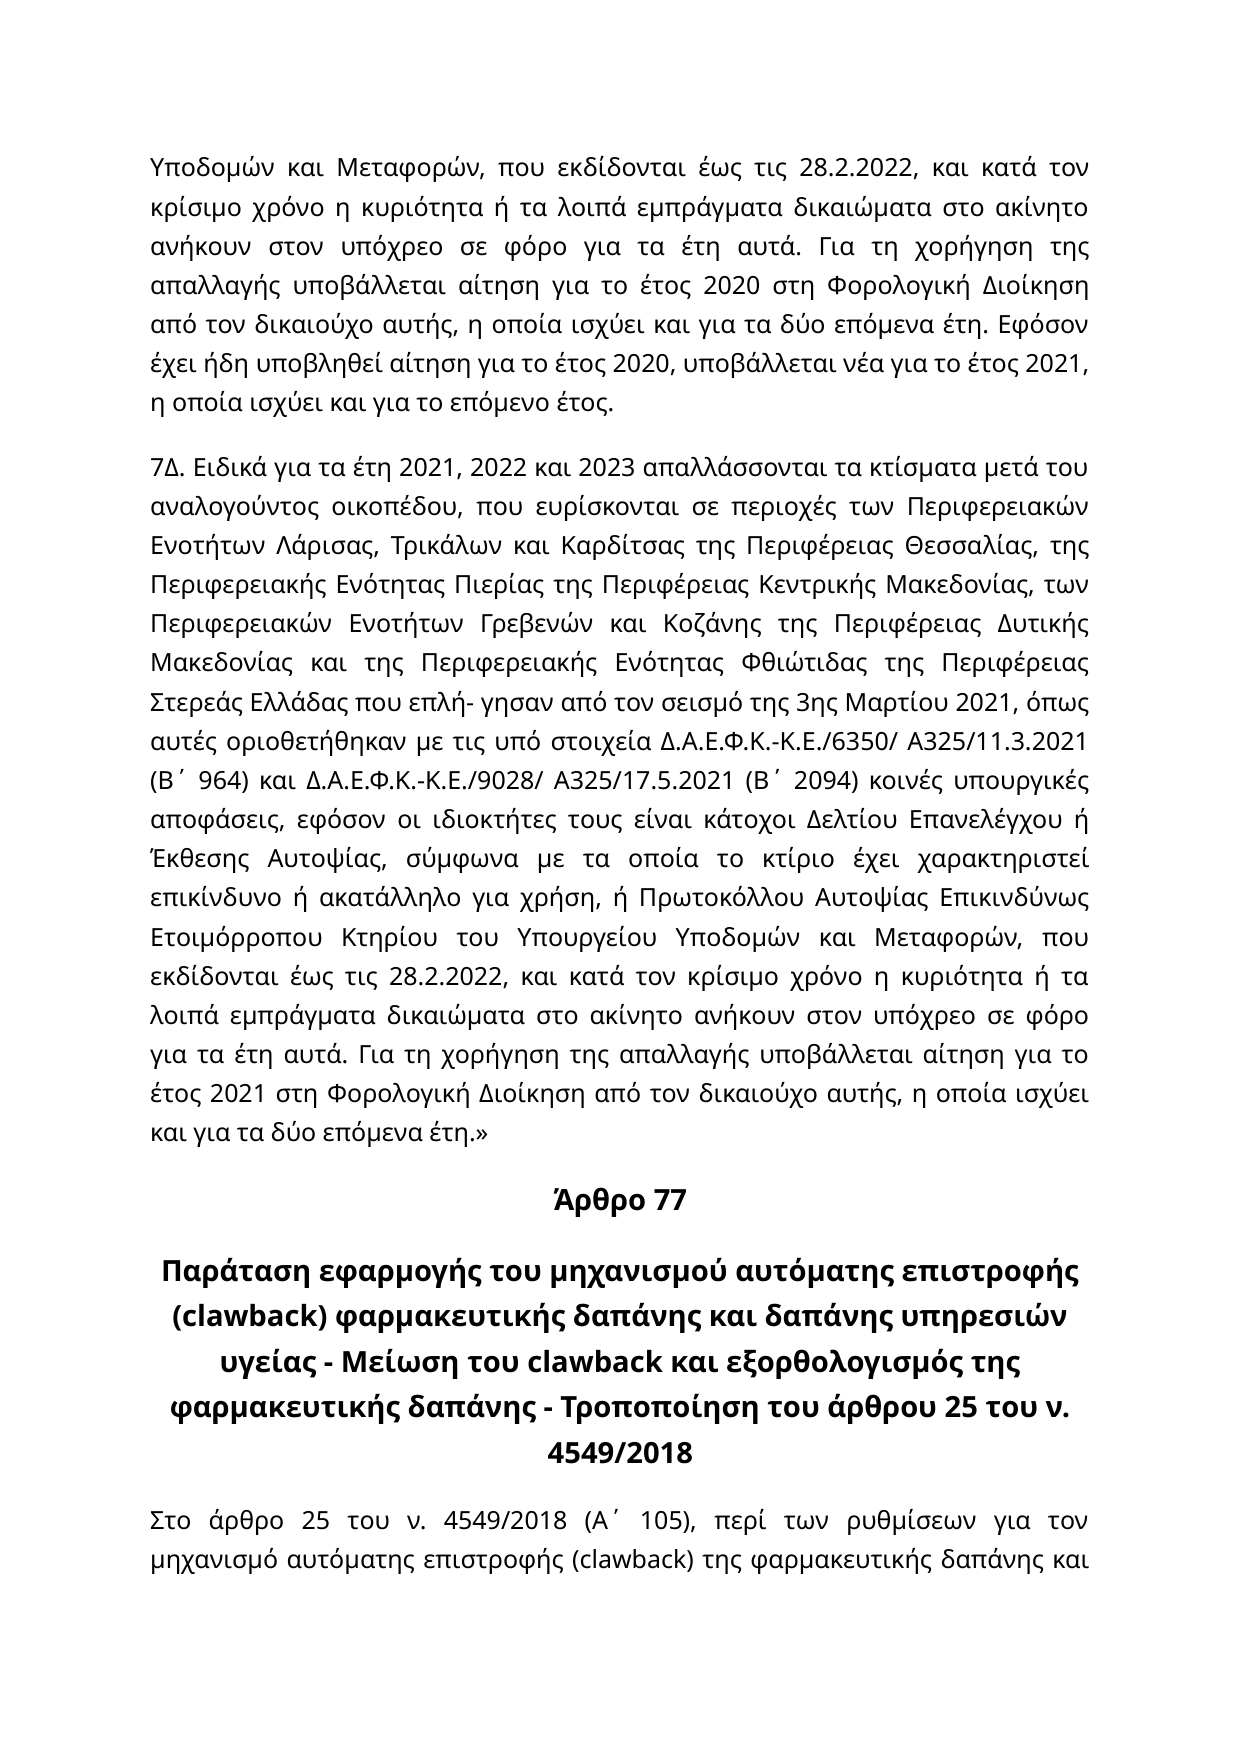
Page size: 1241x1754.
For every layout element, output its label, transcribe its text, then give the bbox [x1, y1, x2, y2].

text 7Δ. Ειδικά για τα έτη 2021, 2022 και 2023 απαλλάσσονται τα κτίσματα μετά του αναλογούντος οικοπέδου, που ευρίσκονται σε περιοχές των Περιφερειακών Ενοτήτων Λάρισας, Τρικάλων και Καρδίτσας της Περιφέρειας Θεσσαλίας, της Περιφερειακής Ενότητας Πιερίας της Περιφέρειας Κεντρικής Μακεδονίας, των Περιφερειακών Ενοτήτων Γρεβενών και Κοζάνης της Περιφέρειας Δυτικής Μακεδονίας και της Περιφερειακής Ενότητας Φθιώτιδας της Περιφέρειας Στερεάς Ελλάδας που επλή- γησαν από τον σεισμό της 3ης Μαρτίου 2021, όπως αυτές οριοθετήθηκαν με τις υπό στοιχεία Δ.Α.Ε.Φ.Κ.-Κ.Ε./6350/ Α325/11.3.2021 (Β΄ 964) και Δ.Α.Ε.Φ.Κ.-Κ.Ε./9028/ Α325/17.5.2021 (Β΄ 2094) κοινές υπουργικές αποφάσεις, εφόσον οι ιδιοκτήτες τους είναι κάτοχοι Δελτίου Επανελέγχου ή Έκθεσης Αυτοψίας, σύμφωνα με τα οποία το κτίριο έχει χαρακτηριστεί επικίνδυνο ή ακατάλληλο για χρήση, ή Πρωτοκόλλου Αυτοψίας Επικινδύνως Ετοιμόρροπου Κτηρίου του Υπουργείου Υποδομών και Μεταφορών, που εκδίδονται έως τις 28.2.2022, και κατά τον κρίσιμο χρόνο η κυριότητα ή τα λοιπά εμπράγματα δικαιώματα στο ακίνητο ανήκουν στον υπόχρεο σε φόρο για τα έτη αυτά. Για τη χορήγηση της απαλλαγής υποβάλλεται αίτηση για το έτος 2021 στη Φορολογική Διοίκηση από τον δικαιούχο αυτής, η οποία ισχύει και για τα δύο επόμενα έτη.» [150, 449, 1090, 1149]
text Υποδομών και Μεταφορών, που εκδίδονται έως τις 28.2.2022, και κατά τον κρίσιμο χρόνο η κυριότητα ή τα λοιπά εμπράγματα δικαιώματα στο ακίνητο ανήκουν στον υπόχρεο σε φόρο για τα έτη αυτά. Για τη χορήγηση της απαλλαγής υποβάλλεται αίτηση για το έτος 2020 στη Φορολογική Διοίκηση από τον δικαιούχο αυτής, η οποία ισχύει και για τα δύο επόμενα έτη. Εφόσον έχει ήδη υποβληθεί αίτηση για το έτος 2020, υποβάλλεται νέα για το έτος 2021, η οποία ισχύει και για το επόμενο έτος. [150, 150, 1090, 419]
text Στο άρθρο 25 του ν. 4549/2018 (Α΄ 105), περί των ρυθμίσεων για τον μηχανισμό αυτόματης επιστροφής (clawback) της φαρμακευτικής δαπάνης και [150, 1503, 1090, 1576]
subtitle Άρθρο 77 [150, 1179, 1090, 1219]
subtitle Παράταση εφαρμογής του μηχανισμού αυτόματης επιστροφής (clawback) φαρμακευτικής δαπάνης και δαπάνης υπηρεσιών υγείας - Μείωση του clawback και εξορθολογισμός της φαρμακευτικής δαπάνης - Τροποποίηση του άρθρου 25 του ν. 4549/2018 [150, 1250, 1090, 1472]
